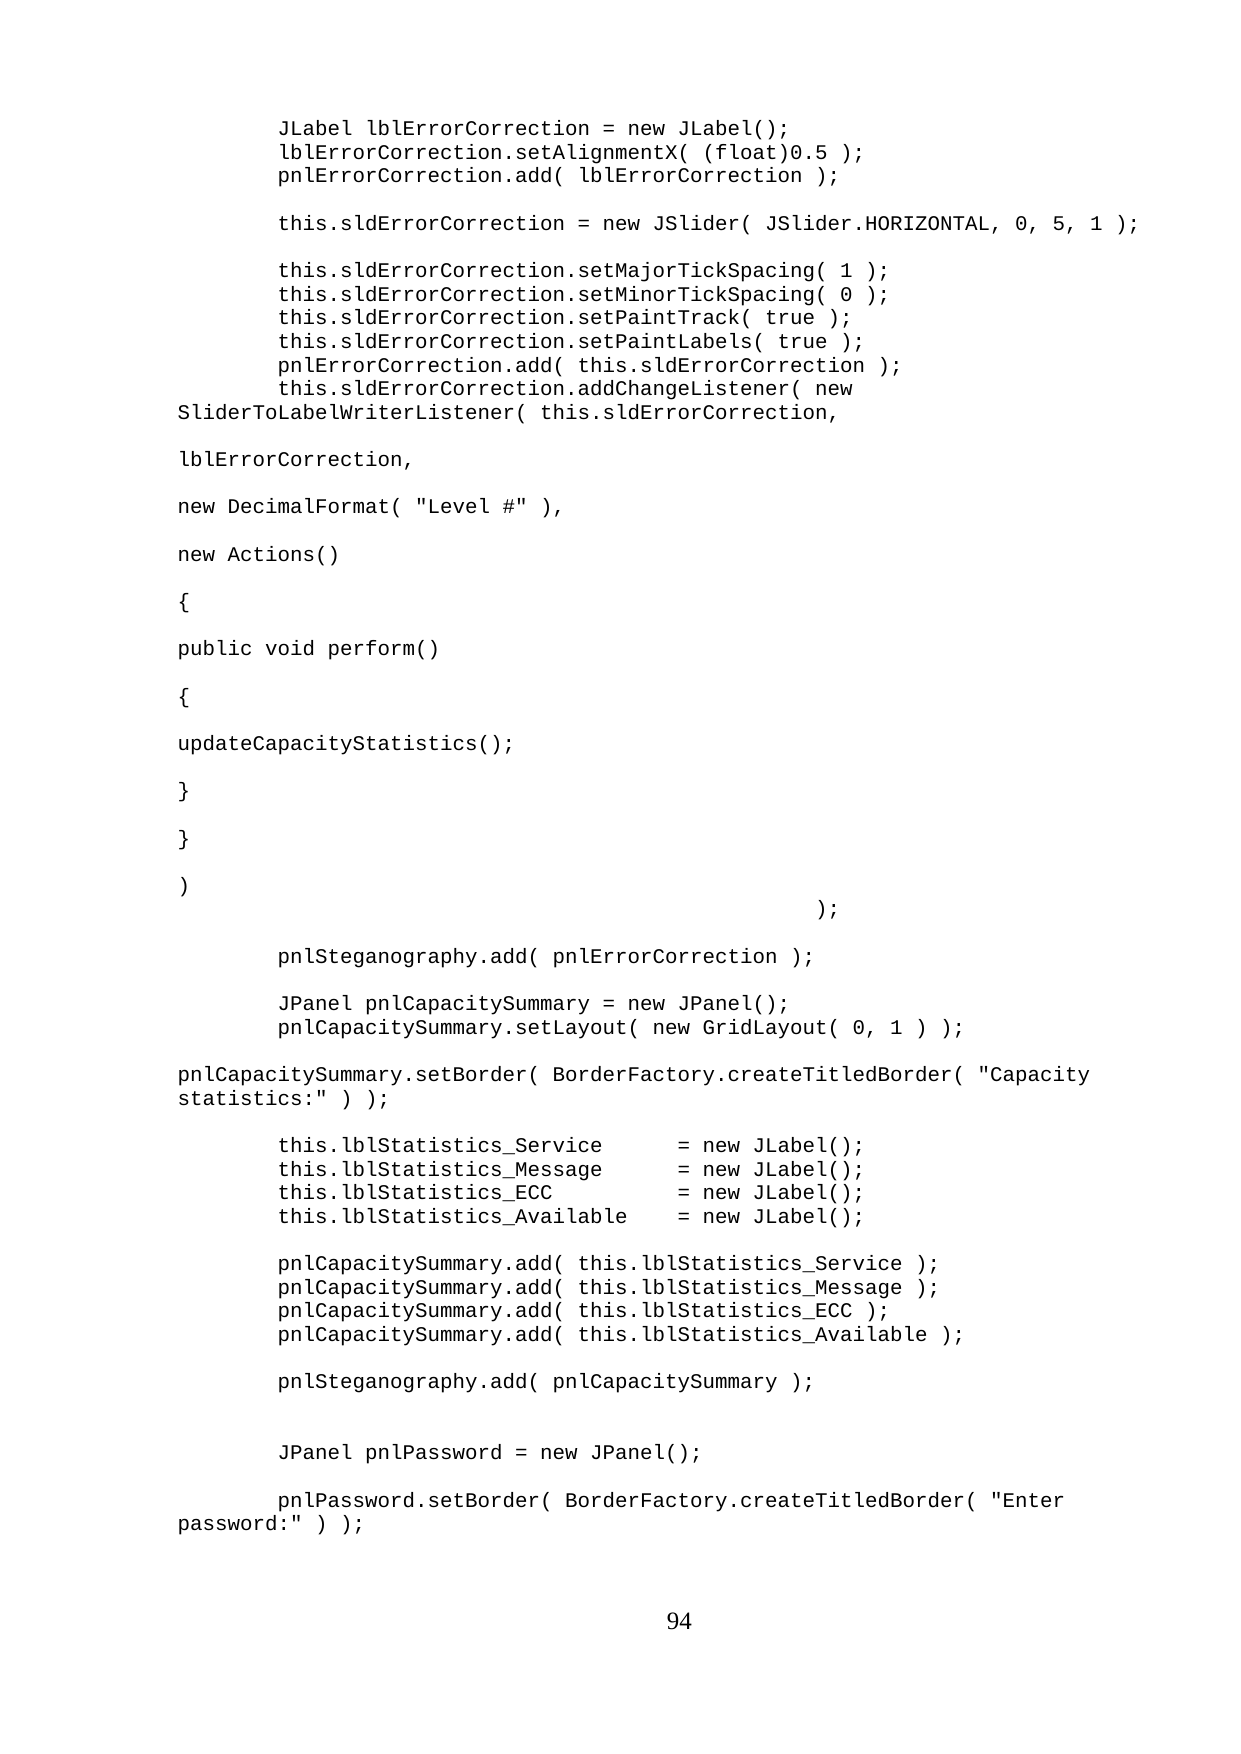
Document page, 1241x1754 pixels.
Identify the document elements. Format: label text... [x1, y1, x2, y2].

text JLabel lblErrorCorrection = new JLabel(); lblErrorCorrection.setAlignmentX( (float)0.5 ); pnlErrorCorrection.add( lblErrorCorrection ); this.sldErrorCorrection = new JSlider( JSlider.HORIZONTAL, 0, 5, 1 ); this.sldErrorCorrection.setMajorTickSpacing( 1 ); this.sldErrorCorrection.setMinorTickSpacing( 0 ); this.sldErrorCorrection.setPaintTrack( true ); this.sldErrorCorrection.setPaintLabels( true ); pnlErrorCorrection.add( this.sldErrorCorrection ); this.sldErrorCorrection.addChangeListener( new SliderToLabelWriterListener( this.sldErrorCorrection, lblErrorCorrection, new DecimalFormat( "Level #" ), new Actions() { public void perform() { updateCapacityStatistics(); } } ) ); pnlSteganography.add( pnlErrorCorrection ); JPanel pnlCapacitySummary = new JPanel(); pnlCapacitySummary.setLayout( new GridLayout( 0, 1 ) ); pnlCapacitySummary.setBorder( BorderFactory.createTitledBorder( "Capacity statistics:" ) ); this.lblStatistics_Service = new JLabel(); this.lblStatistics_Message = new JLabel(); this.lblStatistics_ECC = new JLabel(); this.lblStatistics_Available = new JLabel(); pnlCapacitySummary.add( this.lblStatistics_Service ); pnlCapacitySummary.add( this.lblStatistics_Message ); pnlCapacitySummary.add( this.lblStatistics_ECC ); pnlCapacitySummary.add( this.lblStatistics_Available ); pnlSteganography.add( pnlCapacitySummary ); JPanel pnlPassword = new JPanel(); pnlPassword.setBorder( BorderFactory.createTitledBorder( "Enter password:" ) ); [177, 118, 1181, 1561]
